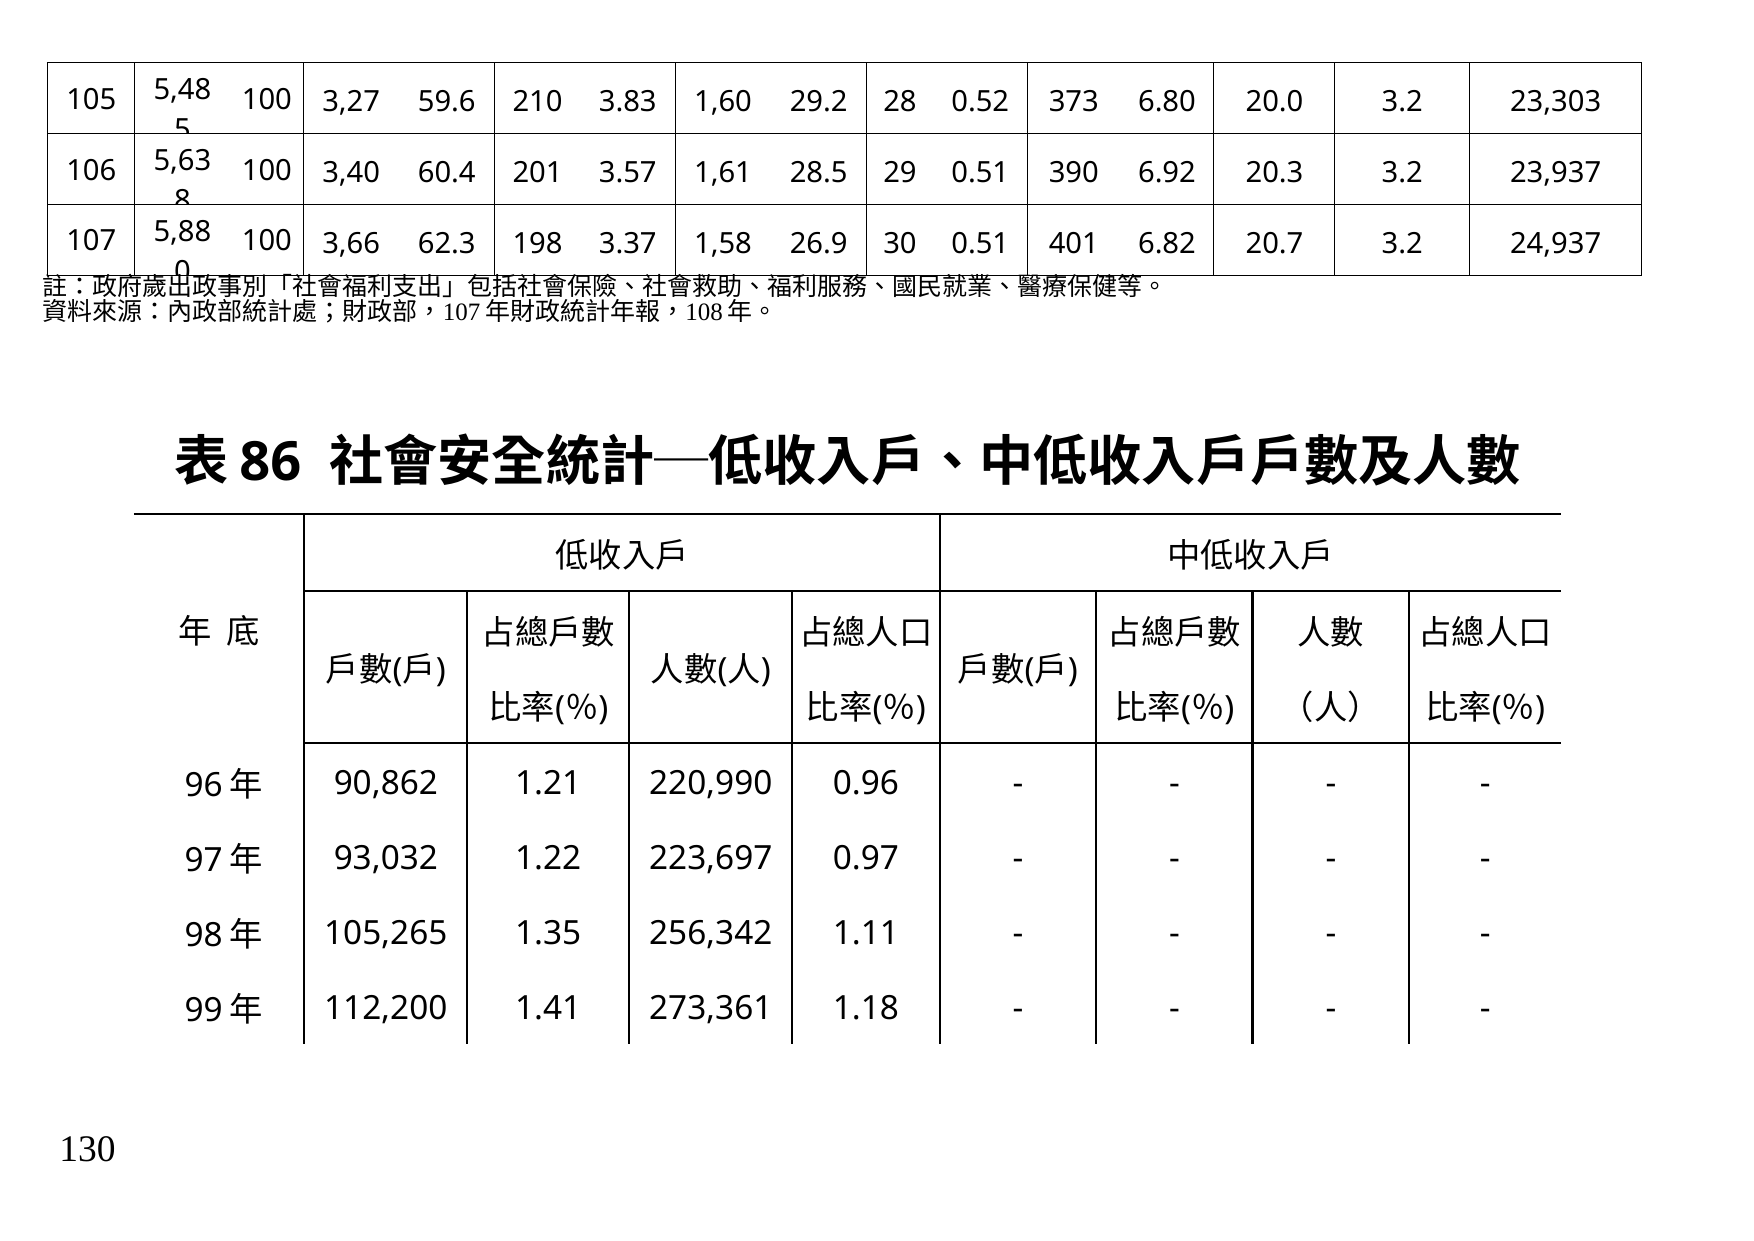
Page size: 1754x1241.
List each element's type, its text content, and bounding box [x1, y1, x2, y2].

table_cell 1.18 [793, 969, 939, 1044]
table_cell 201 [495, 134, 580, 204]
table_cell 1.21 [468, 744, 628, 819]
table_cell 6.80 [1120, 63, 1213, 133]
table_cell 20.7 [1214, 205, 1334, 274]
table_cell 5,485 [135, 63, 230, 133]
table_cell - [1254, 744, 1408, 819]
table_cell 90,862 [305, 744, 466, 819]
table_cell - [1410, 744, 1561, 819]
table_cell 100 [230, 205, 303, 274]
table_cell 0.52 [933, 63, 1027, 133]
table_cell - [1097, 744, 1251, 819]
table_cell 29.20 [771, 63, 866, 133]
table_cell 390 [1028, 134, 1120, 204]
table_cell 28.56 [771, 134, 866, 204]
table_cell 100 [230, 134, 303, 204]
table_header 年 底 [134, 515, 303, 742]
table_cell 1.22 [468, 819, 628, 894]
table_cell 98年 [134, 894, 303, 969]
table_cell 96年 [134, 742, 303, 819]
table_cell 28 [867, 63, 933, 133]
table_cell - [941, 969, 1095, 1044]
table_cell 30 [867, 205, 933, 274]
table_cell 1.35 [468, 894, 628, 969]
table_cell 1,587 [676, 205, 771, 274]
table_cell 1,610 [676, 134, 771, 204]
table_cell 220,990 [630, 744, 791, 819]
table_cell - [1254, 819, 1408, 894]
table_cell 105,265 [305, 894, 466, 969]
table_cell 1.41 [468, 969, 628, 1044]
table_cell 26.99 [771, 205, 866, 274]
table_cell 3.2 [1335, 63, 1469, 133]
table_cell 23,937 [1470, 134, 1641, 204]
table_cell 戶數(戶) [305, 592, 466, 742]
table_cell 20.3 [1214, 134, 1334, 204]
table_cell 373 [1028, 63, 1120, 133]
table_cell - [1410, 894, 1561, 969]
table_cell 24,937 [1470, 205, 1641, 274]
table_cell - [1254, 969, 1408, 1044]
table_cell 占總戶數比率(％) [468, 592, 628, 742]
table_cell 401 [1028, 205, 1120, 274]
table_cell - [1410, 819, 1561, 894]
table_cell 1.11 [793, 894, 939, 969]
table_cell - [1254, 894, 1408, 969]
table_cell 105 [48, 63, 134, 133]
table_cell 6.92 [1120, 134, 1213, 204]
table_cell 3.2 [1335, 134, 1469, 204]
table_cell 5,638 [135, 134, 230, 204]
table_cell 100 [230, 63, 303, 133]
table_cell 人數（人） [1254, 592, 1408, 742]
table_cell 3.37 [580, 205, 675, 274]
table_cell 0.97 [793, 819, 939, 894]
table_cell 223,697 [630, 819, 791, 894]
table_cell 1,602 [676, 63, 771, 133]
table_cell 0.96 [793, 744, 939, 819]
table_cell 60.46 [399, 134, 494, 204]
text 註：政府歲出政事別「社會福利支出」包括社會保險、社會救助、福利服務、國民就業、醫療保健等。 [29, 276, 1636, 301]
table_cell 256,342 [630, 894, 791, 969]
table_cell 23,303 [1470, 63, 1641, 133]
table_header 中低收入戶 [941, 515, 1561, 590]
table_cell 93,032 [305, 819, 466, 894]
table_cell 29 [867, 134, 933, 204]
table_cell 3,273 [304, 63, 399, 133]
table_cell 97年 [134, 819, 303, 894]
table_cell - [1097, 969, 1251, 1044]
table_cell 273,361 [630, 969, 791, 1044]
table_cell - [1097, 819, 1251, 894]
table_cell 戶數(戶) [941, 592, 1095, 742]
table_header 低收入戶 [305, 515, 939, 590]
table_cell - [941, 744, 1095, 819]
table_cell 20.0 [1214, 63, 1334, 133]
table_cell - [1410, 969, 1561, 1044]
table_cell 3,664 [304, 205, 399, 274]
table_cell 3.83 [580, 63, 675, 133]
table_cell 占總戶數比率(％) [1097, 592, 1251, 742]
table_cell - [941, 819, 1095, 894]
table_cell 112,200 [305, 969, 466, 1044]
table_cell 0.51 [933, 134, 1027, 204]
table_cell 6.82 [1120, 205, 1213, 274]
table_cell 3.57 [580, 134, 675, 204]
table_cell 占總人口比率(％) [1410, 592, 1561, 742]
table_cell 62.31 [399, 205, 494, 274]
table_cell 59.66 [399, 63, 494, 133]
text 資料來源：內政部統計處；財政部，107年財政統計年報，108年。 [29, 301, 1636, 326]
table_cell 0.51 [933, 205, 1027, 274]
table_cell 106 [48, 134, 134, 204]
table_cell 3,409 [304, 134, 399, 204]
table_cell 198 [495, 205, 580, 274]
table_cell 5,880 [135, 205, 230, 274]
table_cell 210 [495, 63, 580, 133]
table_cell 占總人口比率(％) [793, 592, 939, 742]
table_cell - [941, 894, 1095, 969]
table_cell - [1097, 894, 1251, 969]
table_cell 107 [48, 205, 134, 274]
subtitle 表86 社會安全統計─低收入戶、中低收入戶戶數及人數 [59, 401, 1636, 513]
table_cell 人數(人) [630, 592, 791, 742]
table_cell 3.2 [1335, 205, 1469, 274]
table_cell 99年 [134, 969, 303, 1044]
